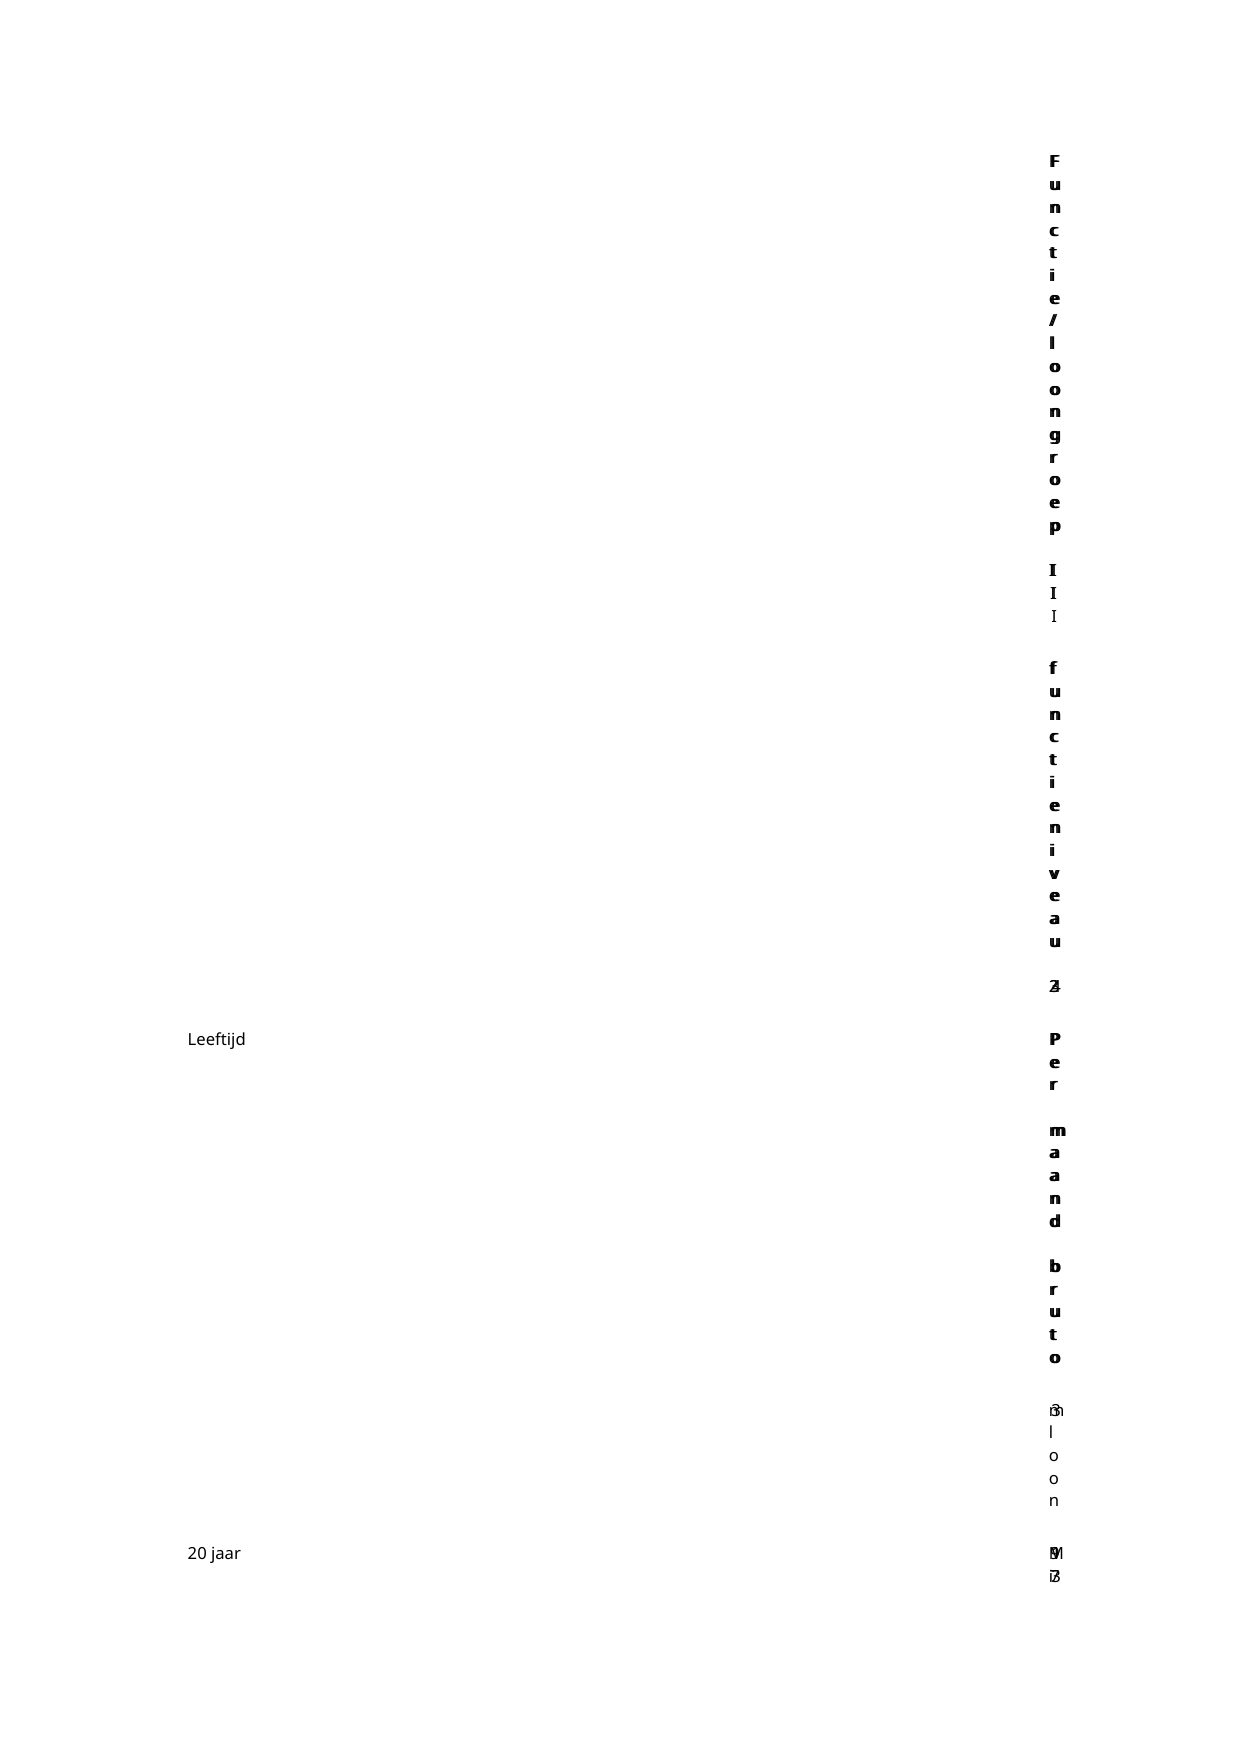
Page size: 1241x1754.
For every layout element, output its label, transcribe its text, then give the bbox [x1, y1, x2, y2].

table_cell 20 jaar [188, 1542, 1048, 1594]
table_cell Leeftijd [188, 1028, 1048, 1398]
table_cell [188, 1398, 1048, 1542]
table_header [188, 150, 1048, 1027]
